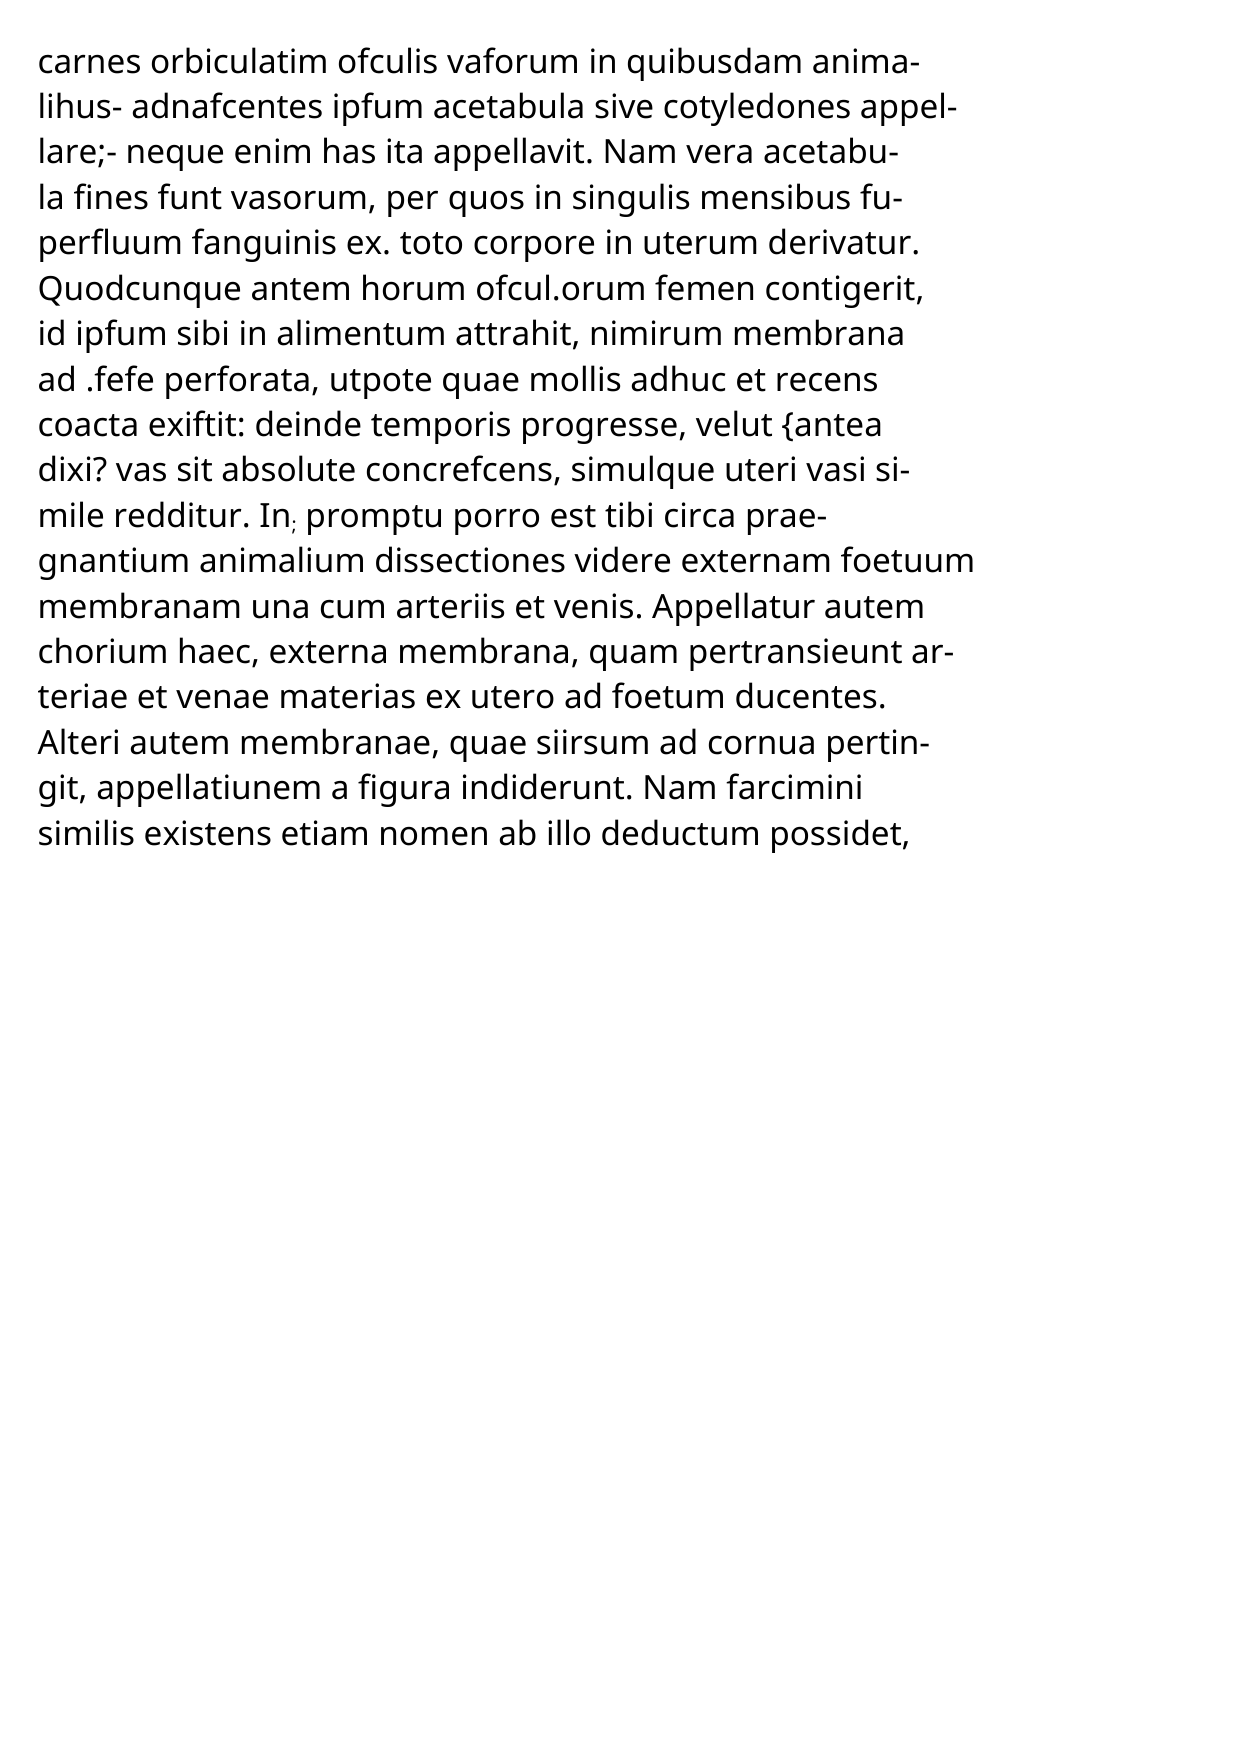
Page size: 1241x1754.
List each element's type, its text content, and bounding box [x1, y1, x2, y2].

text carnes orbiculatim ofculis vaforum in quibusdam anima- lihus- adnafcentes ipfum acetabula sive cotyledones appel- lare;- neque enim has ita appellavit. Nam vera acetabu- la fines funt vasorum, per quos in singulis mensibus fu- perfluum fanguinis ex. toto corpore in uterum derivatur. Quodcunque antem horum ofcul.orum femen contigerit, id ipfum sibi in alimentum attrahit, nimirum membrana ad .fefe perforata, utpote quae mollis adhuc et recens coacta exiftit: deinde temporis progresse, velut {antea dixi? vas sit absolute concrefcens, simulque uteri vasi si- mile redditur. In; promptu porro est tibi circa prae- gnantium animalium dissectiones videre externam foetuum membranam una cum arteriis et venis. Appellatur autem chorium haec, externa membrana, quam pertransieunt ar- teriae et venae materias ex utero ad foetum ducentes. Alteri autem membranae, quae siirsum ad cornua pertin- git, appellatiunem a figura indiderunt. Nam farcimini similis existens etiam nomen ab illo deductum possidet, [37, 37, 1203, 855]
